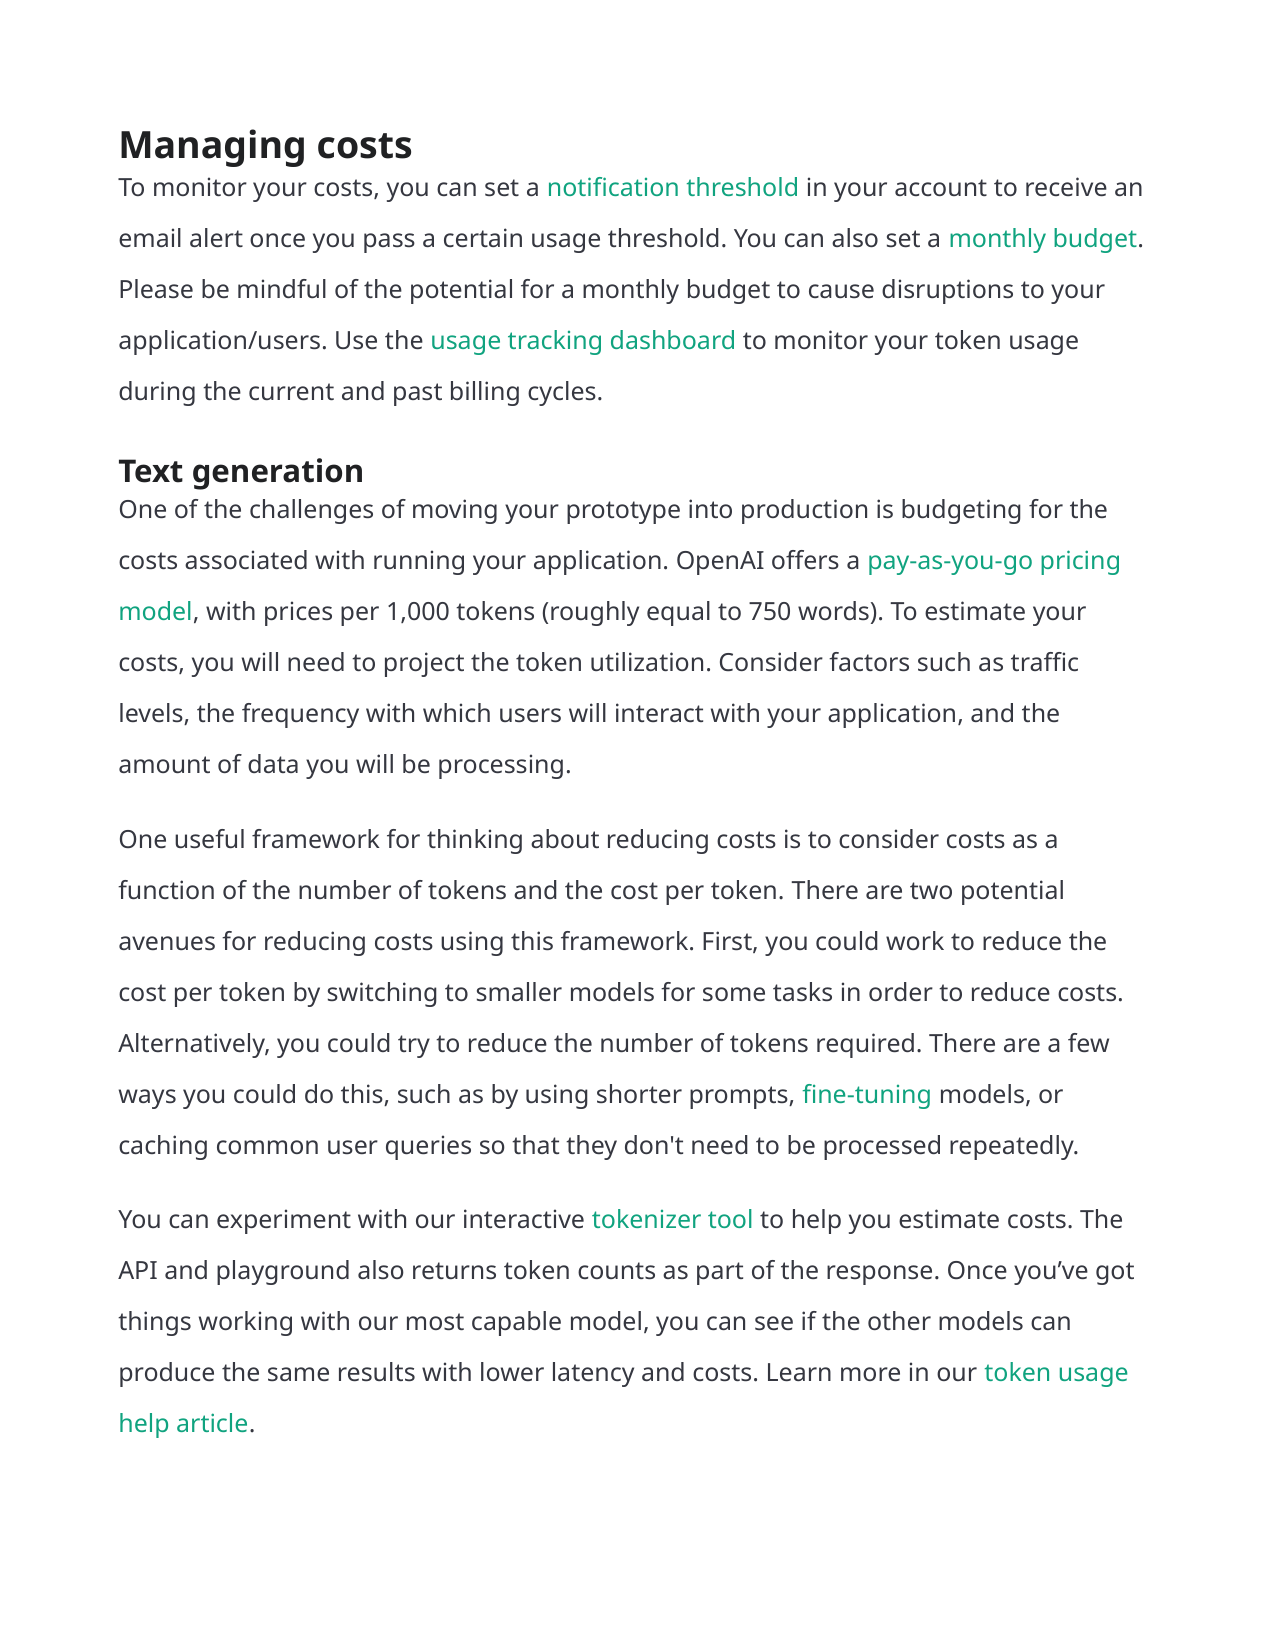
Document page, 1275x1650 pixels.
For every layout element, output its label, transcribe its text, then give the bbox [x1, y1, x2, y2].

text To monitor your costs, you can set a notification threshold in your account to receive an email alert once you pass a certain usage threshold. You can also set a monthly budget. Please be mindful of the potential for a monthly budget to cause disruptions to your application/users. Use the usage tracking dashboard to monitor your token usage during the current and past billing cycles. [118, 169, 1157, 407]
text One of the challenges of moving your prototype into production is budgeting for the costs associated with running your application. OpenAI offers a pay-as-you-go pricing model, with prices per 1,000 tokens (roughly equal to 750 words). To estimate your costs, you will need to project the token utilization. Consider factors such as traffic levels, the frequency with which users will interact with your application, and the amount of data you will be processing. [118, 492, 1157, 781]
subtitle Managing costs [118, 118, 1157, 169]
text You can experiment with our interactive tokenizer tool to help you estimate costs. The API and playground also returns token counts as part of the response. Once you’ve got things working with our most capable model, you can see if the other models can produce the same results with lower latency and costs. Learn more in our token usage help article. [118, 1202, 1157, 1440]
subtitle Text generation [118, 448, 1157, 492]
text One useful framework for thinking about reducing costs is to consider costs as a function of the number of tokens and the cost per token. There are two potential avenues for reducing costs using this framework. First, you could work to reduce the cost per token by switching to smaller models for some tasks in order to reduce costs. Alternatively, you could try to reduce the number of tokens required. There are a few ways you could do this, such as by using shorter prompts, fine-tuning models, or caching common user queries so that they don't need to be processed repeatedly. [118, 821, 1157, 1162]
